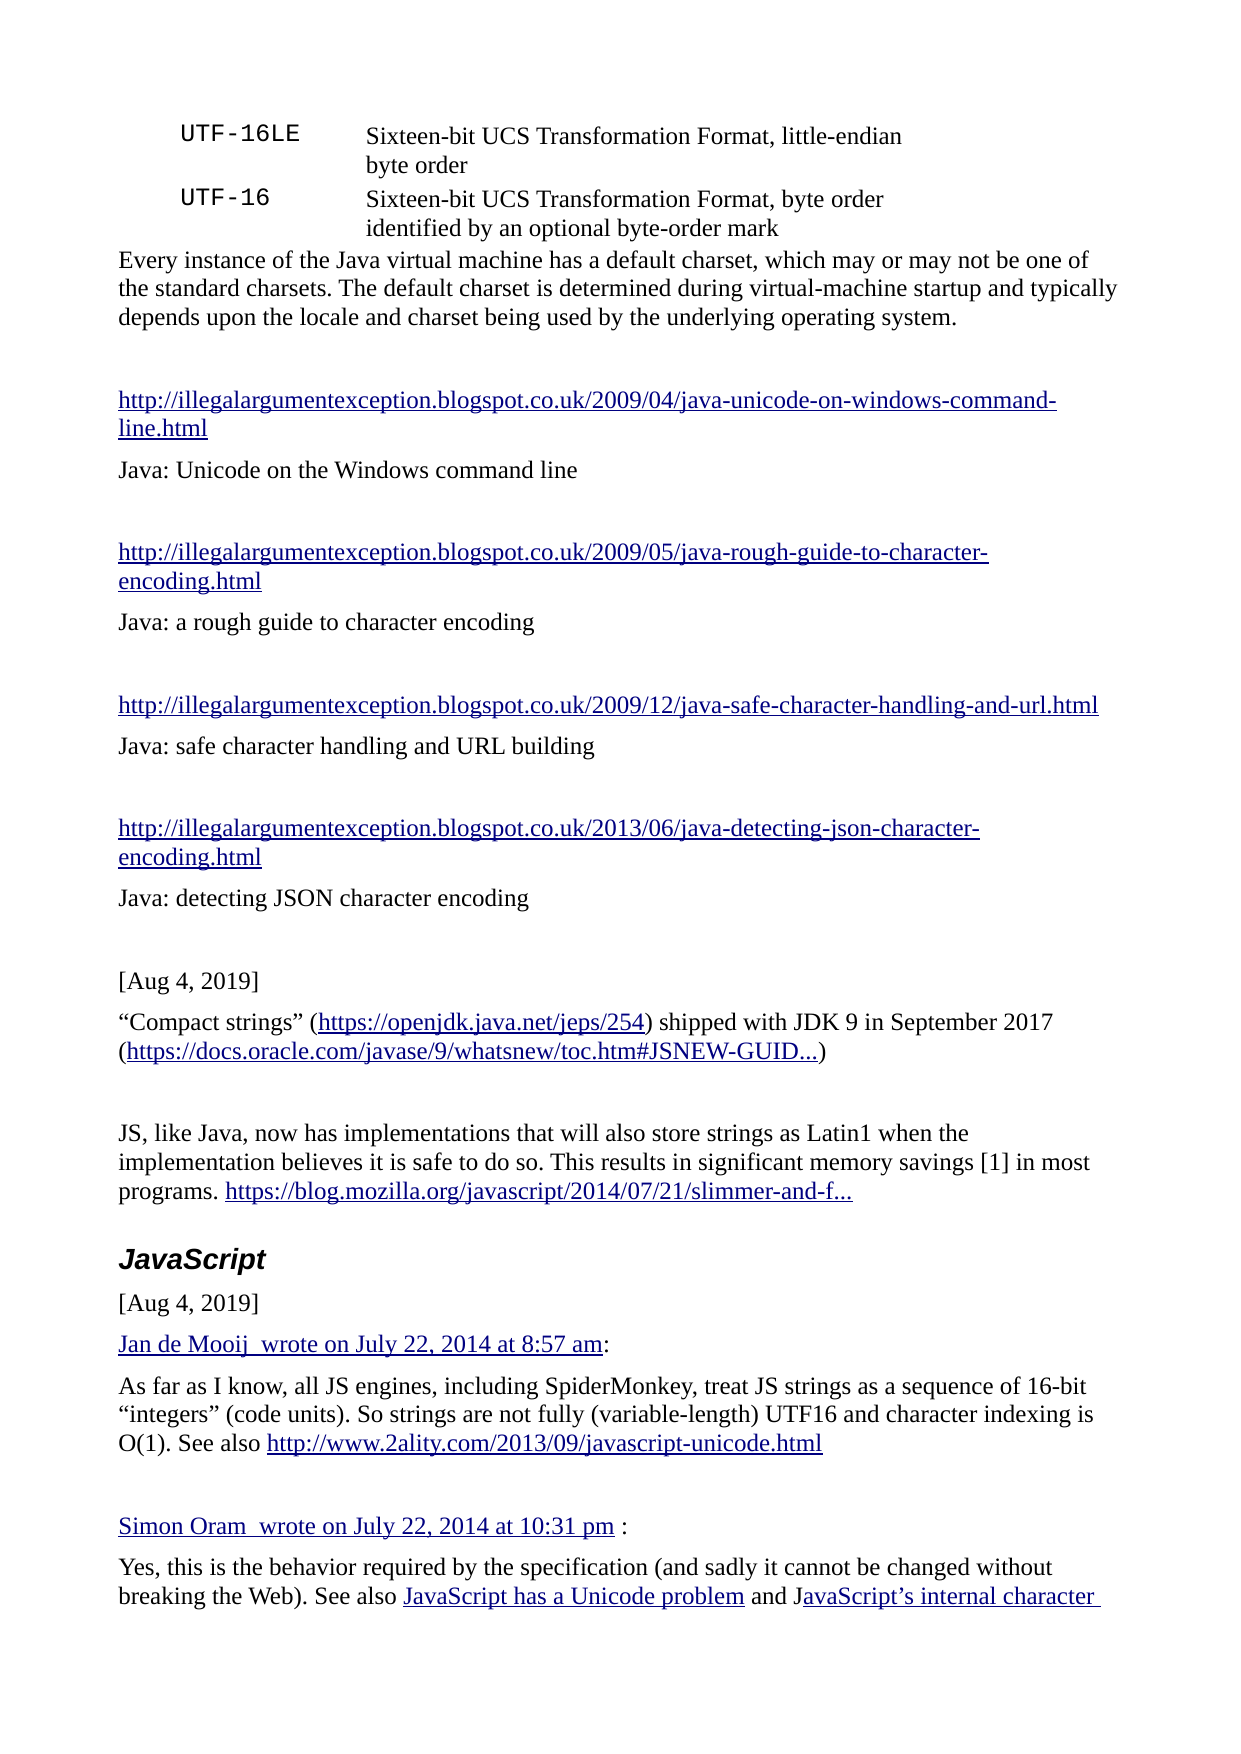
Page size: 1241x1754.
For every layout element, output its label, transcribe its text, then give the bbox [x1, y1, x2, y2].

table_cell UTF-16LE [177, 118, 363, 181]
text Java: a rough guide to character encoding [118, 607, 1122, 636]
text As far as I know, all JS engines, including SpiderMonkey, treat JS strings as a sequence of 16-bit “integers” (code units). So strings are not fully (variable-length) UTF16 and character indexing is O(1). See also http://www.2ality.com/2013/09/javascript-unicode.html [118, 1371, 1122, 1457]
table_cell Sixteen-bit UCS Transformation Format, byte order identified by an optional byte-order mark [363, 181, 980, 245]
text Java: safe character handling and URL building [118, 731, 1122, 760]
text Java: Unicode on the Windows command line [118, 455, 1122, 483]
text [Aug 4, 2019] [118, 1288, 1122, 1317]
text Java: detecting JSON character encoding [118, 883, 1122, 912]
text http://illegalargumentexception.blogspot.co.uk/2009/12/java-safe-character-handling-and-url.html [118, 690, 1122, 718]
text “Compact strings” (https://openjdk.java.net/jeps/254) shipped with JDK 9 in September 2017 (https://docs.oracle.com/javase/9/whatsnew/toc.htm#JSNEW-GUID...) [118, 1007, 1122, 1065]
subtitle JavaScript [118, 1242, 1122, 1276]
text [Aug 4, 2019] [118, 966, 1122, 995]
text Simon Oram wrote on July 22, 2014 at 10:31 pm : [118, 1511, 1122, 1539]
text http://illegalargumentexception.blogspot.co.uk/2013/06/java-detecting-json-character-encoding.html [118, 813, 1122, 871]
text http://illegalargumentexception.blogspot.co.uk/2009/05/java-rough-guide-to-character-encoding.html [118, 537, 1122, 595]
text Yes, this is the behavior required by the specification (and sadly it cannot be changed without breaking the Web). See also JavaScript has a Unicode problem and JavaScript’s internal character [118, 1552, 1122, 1609]
table_cell UTF-16 [177, 181, 363, 245]
text JS, like Java, now has implementations that will also store strings as Latin1 when the implementation believes it is safe to do so. This results in significant memory savings [1] in most programs. https://blog.mozilla.org/javascript/2014/07/21/slimmer-and-f... [118, 1118, 1122, 1205]
text Jan de Mooij wrote on July 22, 2014 at 8:57 am: [118, 1329, 1122, 1358]
table_cell Sixteen-bit UCS Transformation Format, little-endian byte order [363, 118, 980, 181]
text http://illegalargumentexception.blogspot.co.uk/2009/04/java-unicode-on-windows-command-line.html [118, 385, 1122, 442]
text Every instance of the Java virtual machine has a default charset, which may or may not be one of the standard charsets. The default charset is determined during virtual-machine startup and typically depends upon the locale and charset being used by the underlying operating system. [118, 245, 1122, 331]
